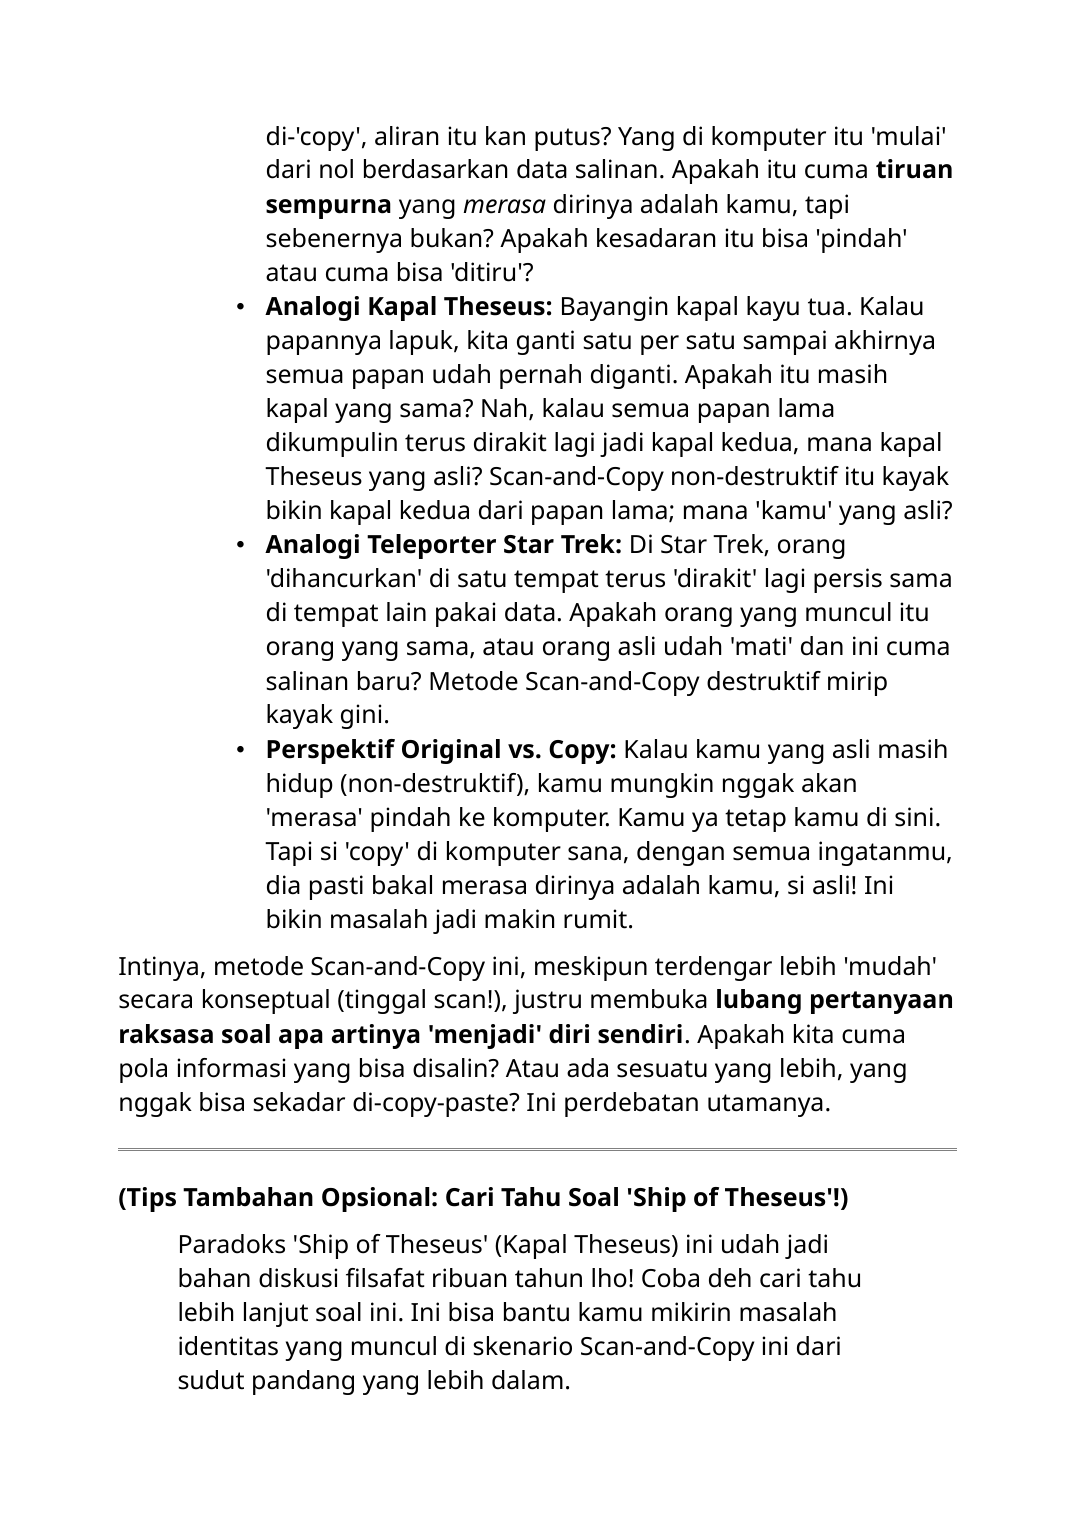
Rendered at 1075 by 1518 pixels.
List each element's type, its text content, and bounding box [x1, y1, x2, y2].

text Paradoks 'Ship of Theseus' (Kapal Theseus) ini udah jadi bahan diskusi filsafat ribuan tahun lho! Coba deh cari tahu lebih lanjut soal ini. Ini bisa bantu kamu mikirin masalah identitas yang muncul di skenario Scan-and-Copy ini dari sudut pandang yang lebih dalam. [177, 1226, 898, 1397]
list Analogi Teleporter Star Trek: Di Star Trek, orang 'dihancurkan' di satu tempat terus 'dirakit' lagi persis sama di tempat lain pakai data. Apakah orang yang muncul itu orang yang sama, atau orang asli udah 'mati' dan ini cuma salinan baru? Metode Scan-and-Copy destruktif mirip kayak gini. [236, 527, 957, 731]
list Analogi Kapal Theseus: Bayangin kapal kayu tua. Kalau papannya lapuk, kita ganti satu per satu sampai akhirnya semua papan udah pernah diganti. Apakah itu masih kapal yang sama? Nah, kalau semua papan lama dikumpulin terus dirakit lagi jadi kapal kedua, mana kapal Theseus yang asli? Scan-and-Copy non-destruktif itu kayak bikin kapal kedua dari papan lama; mana 'kamu' yang asli? [236, 288, 957, 527]
list di-'copy', aliran itu kan putus? Yang di komputer itu 'mulai' dari nol berdasarkan data salinan. Apakah itu cuma tiruan sempurna yang merasa dirinya adalah kamu, tapi sebenernya bukan? Apakah kesadaran itu bisa 'pindah' atau cuma bisa 'ditiru'? [236, 118, 957, 288]
text (Tips Tambahan Opsional: Cari Tahu Soal 'Ship of Theseus'!) [118, 1180, 957, 1214]
text Intinya, metode Scan-and-Copy ini, meskipun terdengar lebih 'mudah' secara konseptual (tinggal scan!), justru membuka lubang pertanyaan raksasa soal apa artinya 'menjadi' diri sendiri. Apakah kita cuma pola informasi yang bisa disalin? Atau ada sesuatu yang lebih, yang nggak bisa sekadar di-copy-paste? Ini perdebatan utamanya. [118, 948, 957, 1118]
list Perspektif Original vs. Copy: Kalau kamu yang asli masih hidup (non-destruktif), kamu mungkin nggak akan 'merasa' pindah ke komputer. Kamu ya tetap kamu di sini. Tapi si 'copy' di komputer sana, dengan semua ingatanmu, dia pasti bakal merasa dirinya adalah kamu, si asli! Ini bikin masalah jadi makin rumit. [236, 731, 957, 936]
